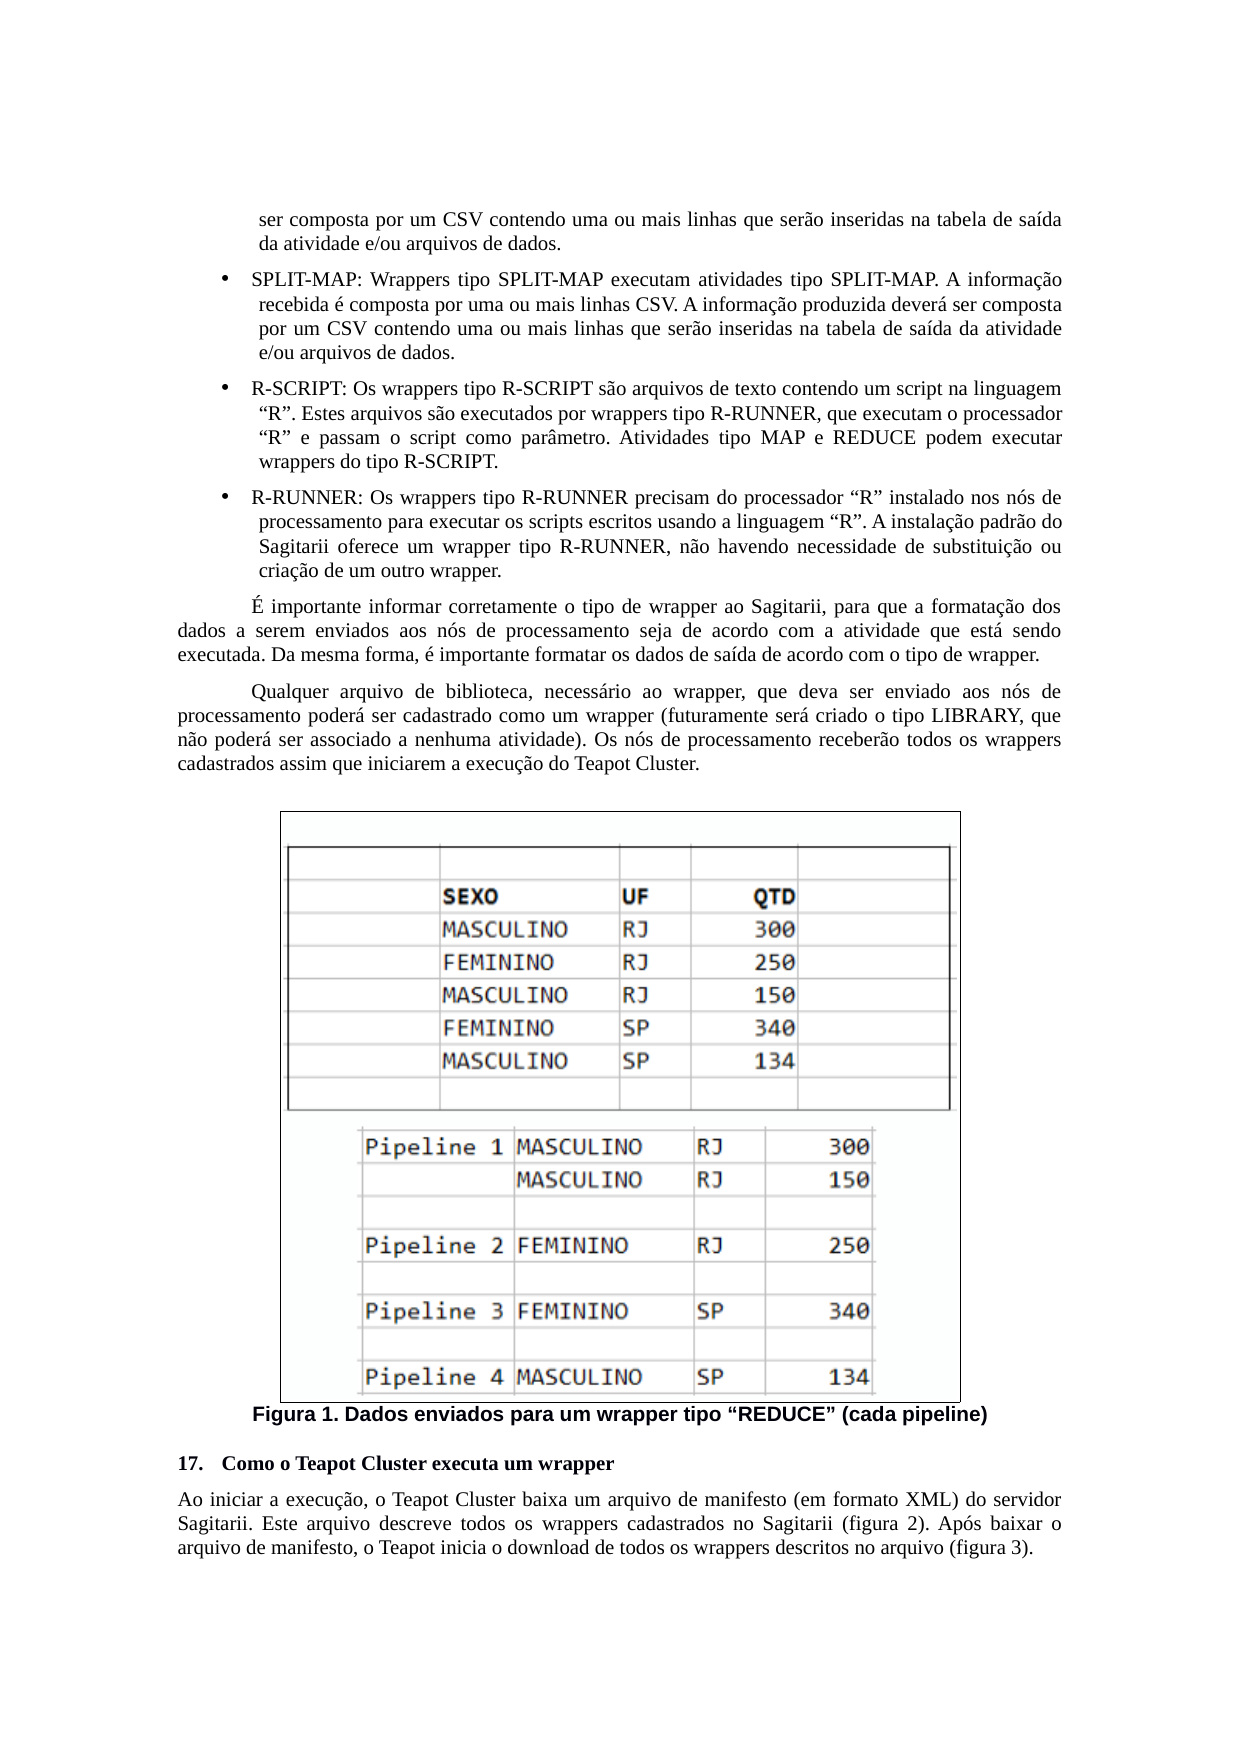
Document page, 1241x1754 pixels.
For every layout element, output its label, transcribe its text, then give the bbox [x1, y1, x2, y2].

list SPLIT-MAP: Wrappers tipo SPLIT-MAP executam atividades tipo SPLIT-MAP. A informação recebida é composta por uma ou mais linhas CSV. A informação produzida deverá ser composta por um CSV contendo uma ou mais linhas que serão inseridas na tabela de saída da atividade e/ou arquivos de dados. [221, 267, 1063, 364]
text Qualquer arquivo de biblioteca, necessário ao wrapper, que deva ser enviado aos nós de processamento poderá ser cadastrado como um wrapper (futuramente será criado o tipo LIBRARY, que não poderá ser associado a nenhuma atividade). Os nós de processamento receberão todos os wrappers cadastrados assim que iniciarem a execução do Teapot Cluster. [177, 679, 1063, 775]
text Figura 1. Dados enviados para um wrapper tipo “REDUCE” (cada pipeline) [224, 1399, 1016, 1426]
list R-RUNNER: Os wrappers tipo R-RUNNER precisam do processador “R” instalado nos nós de processamento para executar os scripts escritos usando a linguagem “R”. A instalação padrão do Sagitarii oferece um wrapper tipo R-RUNNER, não havendo necessidade de substituição ou criação de um outro wrapper. [221, 485, 1063, 582]
text É importante informar corretamente o tipo de wrapper ao Sagitarii, para que a formatação dos dados a serem enviados aos nós de processamento seja de acordo com a atividade que está sendo executada. Da mesma forma, é importante formatar os dados de saída de acordo com o tipo de wrapper. [177, 594, 1063, 666]
list ser composta por um CSV contendo uma ou mais linhas que serão inseridas na tabela de saída da atividade e/ou arquivos de dados. [221, 207, 1063, 255]
list R-SCRIPT: Os wrappers tipo R-SCRIPT são arquivos de texto contendo um script na linguagem “R”. Estes arquivos são executados por wrappers tipo R-RUNNER, que executam o processador “R” e passam o script como parâmetro. Atividades tipo MAP e REDUCE podem executar wrappers do tipo R-SCRIPT. [221, 376, 1063, 473]
picture [283, 814, 957, 1399]
text [281, 812, 960, 1402]
title Como o Teapot Cluster executa um wrapper [177, 1451, 1063, 1475]
text Ao iniciar a execução, o Teapot Cluster baixa um arquivo de manifesto (em formato XML) do servidor Sagitarii. Este arquivo descreve todos os wrappers cadastrados no Sagitarii (figura 2). Após baixar o arquivo de manifesto, o Teapot inicia o download de todos os wrappers descritos no arquivo (figura 3). [177, 1487, 1063, 1559]
